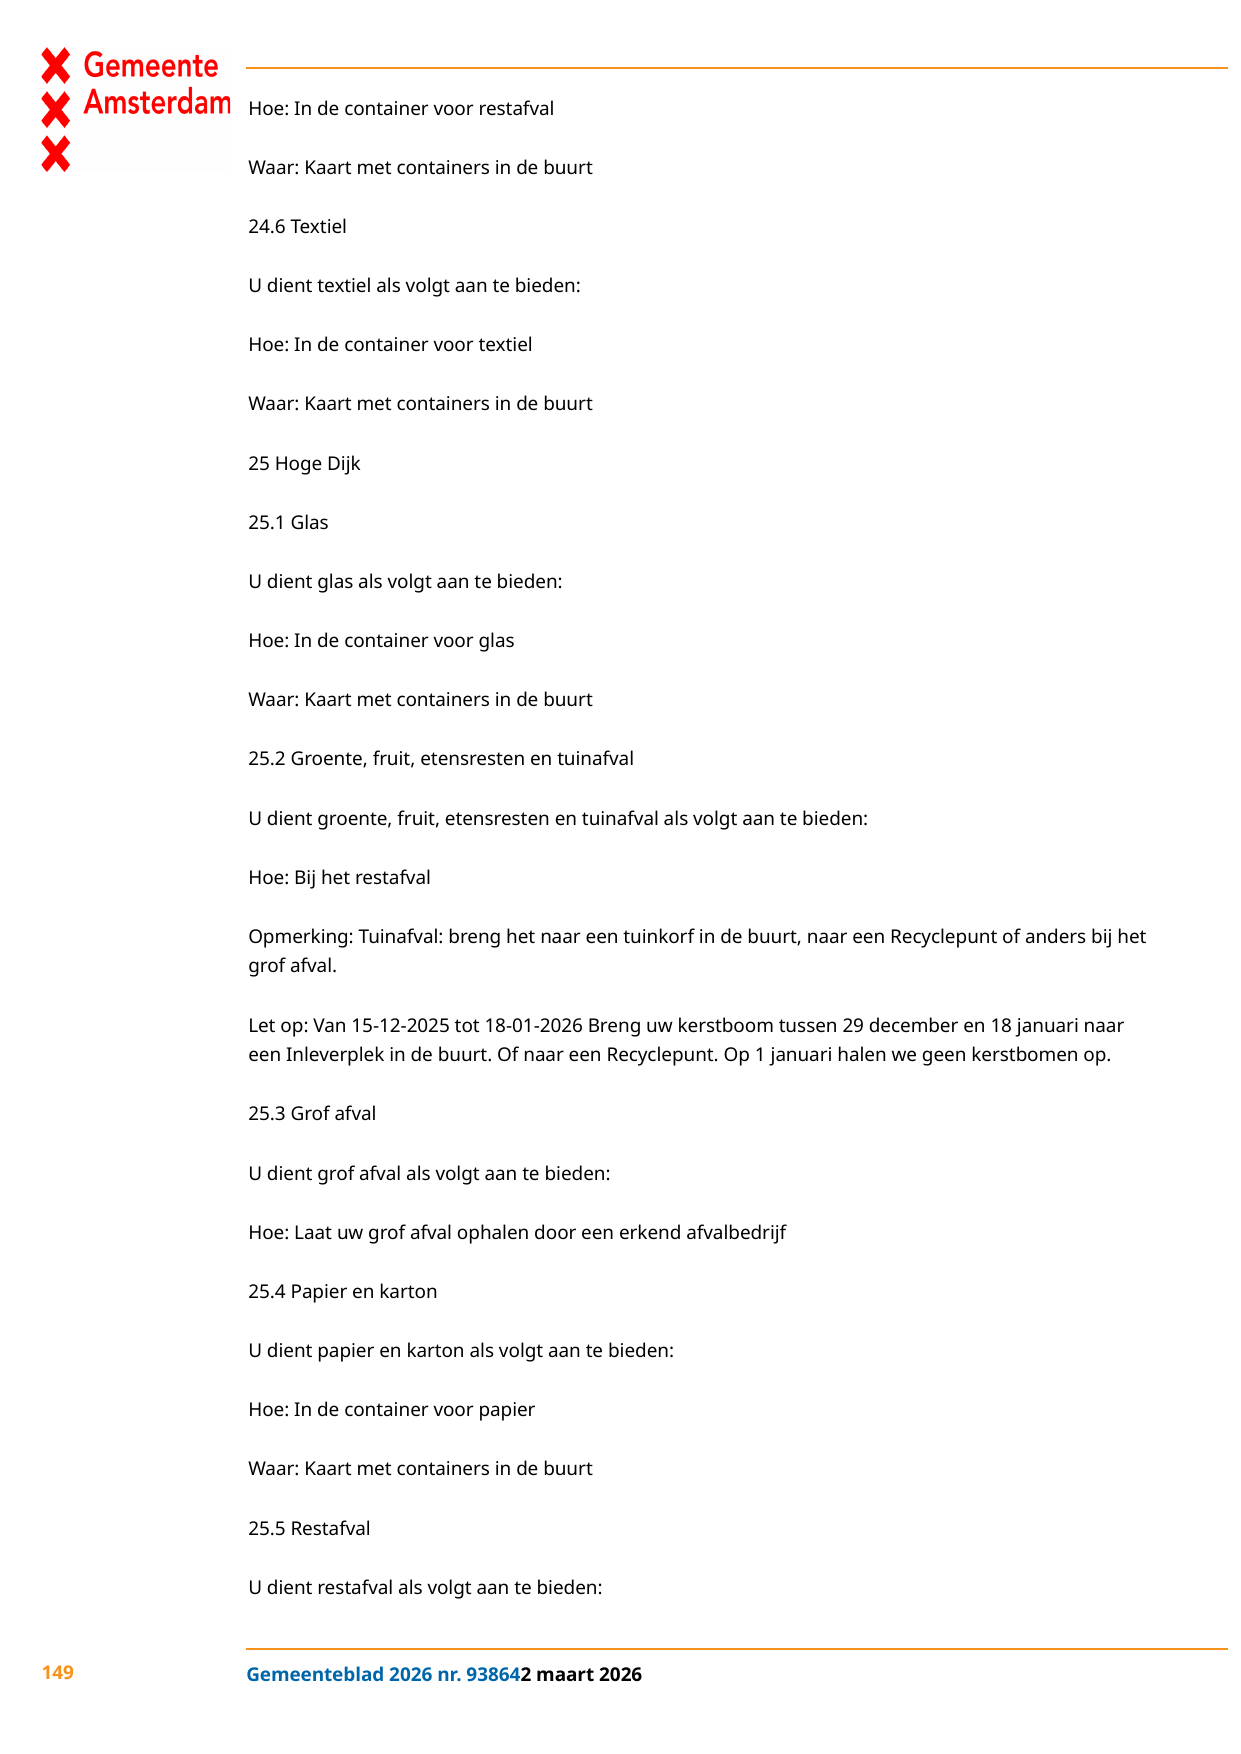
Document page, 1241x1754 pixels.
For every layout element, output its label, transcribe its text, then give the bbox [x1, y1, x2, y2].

text Waar: Kaart met containers in de buurt [248, 686, 1152, 712]
text U dient glas als volgt aan te bieden: [248, 568, 1152, 594]
text U dient textiel als volgt aan te bieden: [248, 272, 1152, 298]
text Waar: Kaart met containers in de buurt [248, 391, 1152, 416]
text Hoe: In de container voor glas [248, 627, 1152, 653]
text Hoe: In de container voor restafval [248, 95, 1152, 121]
text U dient restafval als volgt aan te bieden: [248, 1574, 1152, 1600]
text Waar: Kaart met containers in de buurt [248, 1456, 1152, 1481]
text Waar: Kaart met containers in de buurt [248, 154, 1152, 180]
text 25.4 Papier en karton [248, 1278, 1152, 1304]
text U dient grof afval als volgt aan te bieden: [248, 1160, 1152, 1186]
text Let op: Van 15-12-2025 tot 18-01-2026 Breng uw kerstboom tussen 29 december en 18 januari naar een Inleverplek in de buurt. Of naar een Recyclepunt. Op 1 januari halen we geen kerstbomen op. [248, 1012, 1152, 1067]
text 25.3 Grof afval [248, 1101, 1152, 1126]
text 25.5 Restafval [248, 1515, 1152, 1541]
text Hoe: In de container voor papier [248, 1396, 1152, 1422]
text Hoe: Bij het restafval [248, 864, 1152, 890]
text 25.1 Glas [248, 509, 1152, 535]
text 25.2 Groente, fruit, etensresten en tuinafval [248, 746, 1152, 771]
text Hoe: In de container voor textiel [248, 331, 1152, 357]
text 24.6 Textiel [248, 213, 1152, 239]
text Opmerking: Tuinafval: breng het naar een tuinkorf in de buurt, naar een Recyclepunt of anders bij het grof afval. [248, 923, 1152, 978]
text Hoe: Laat uw grof afval ophalen door een erkend afvalbedrijf [248, 1219, 1152, 1245]
text U dient groente, fruit, etensresten en tuinafval als volgt aan te bieden: [248, 805, 1152, 831]
text U dient papier en karton als volgt aan te bieden: [248, 1337, 1152, 1363]
text 25 Hoge Dijk [248, 450, 1152, 476]
picture [41, 47, 231, 172]
